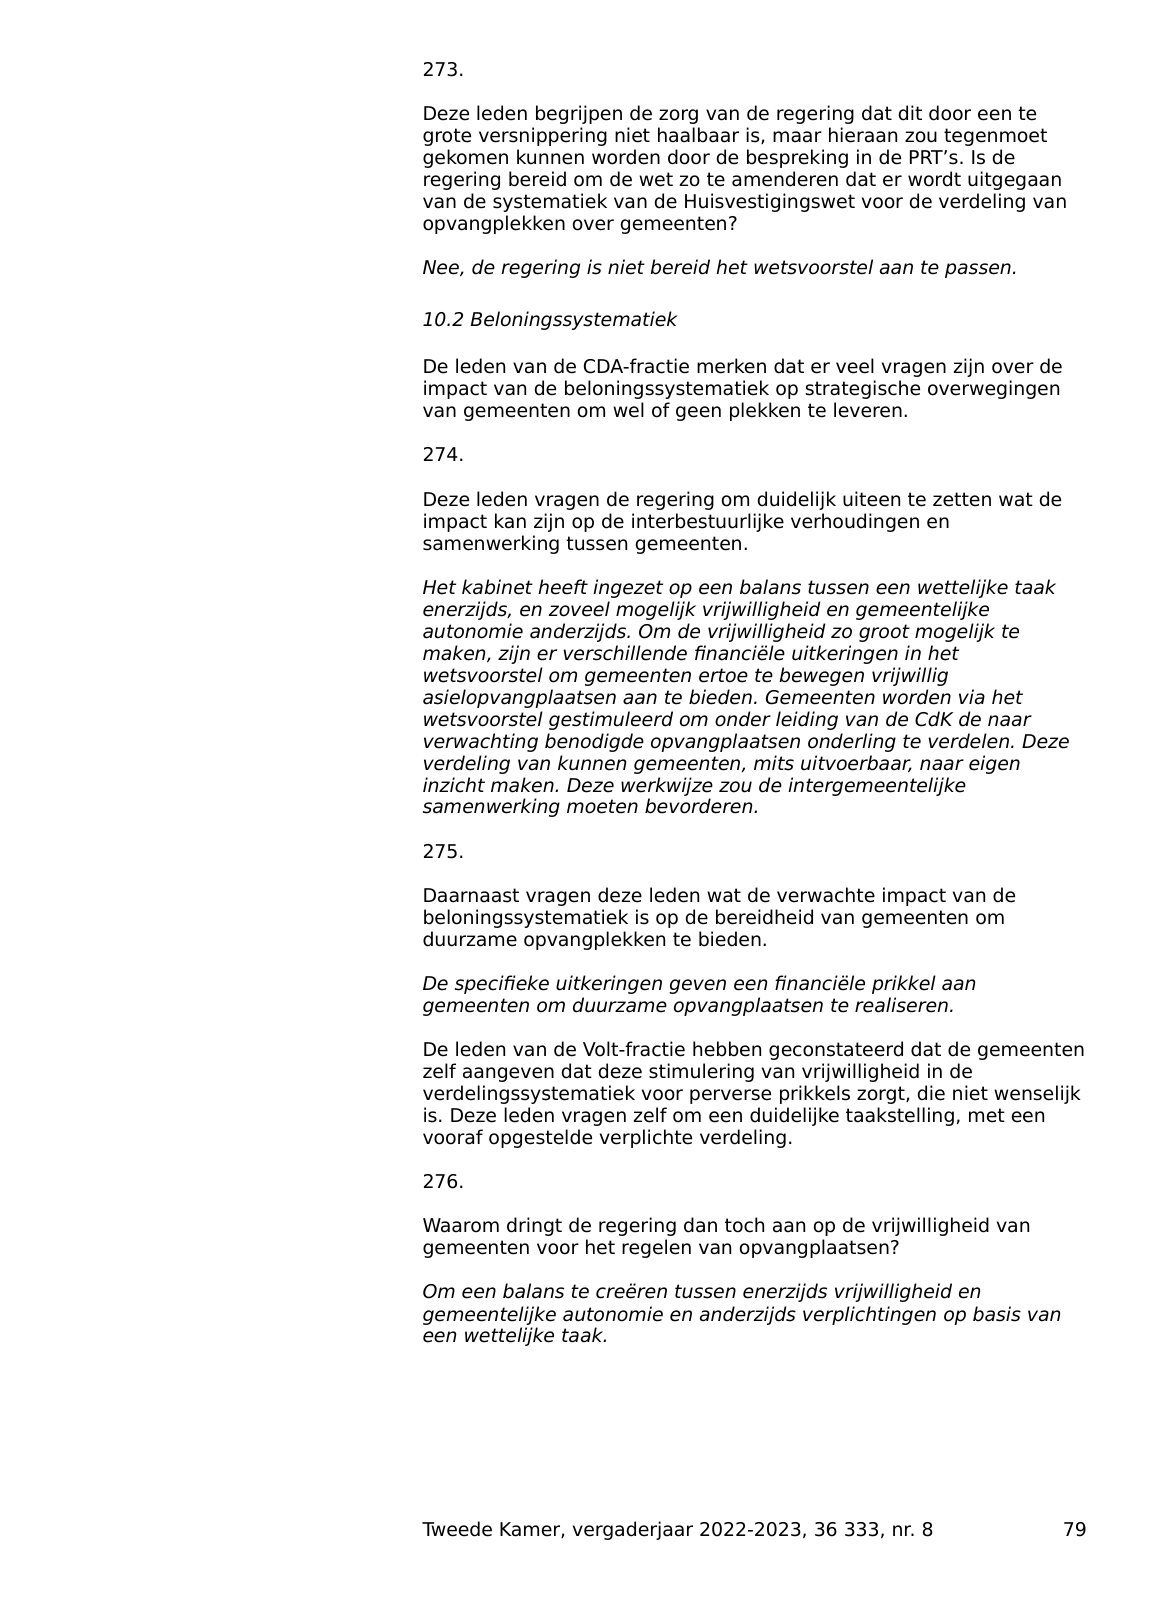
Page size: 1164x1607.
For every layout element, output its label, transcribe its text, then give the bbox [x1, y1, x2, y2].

text Waarom dringt de regering dan toch aan op de vrijwilligheid van gemeenten voor het regelen van opvangplaatsen? [422, 1215, 1087, 1259]
text De specifieke uitkeringen geven een financiële prikkel aan gemeenten om duurzame opvangplaatsen te realiseren. [422, 973, 1087, 1017]
text Om een balans te creëren tussen enerzijds vrijwilligheid en gemeentelijke autonomie en anderzijds verplichtingen op basis van een wettelijke taak. [422, 1281, 1087, 1347]
text Deze leden vragen de regering om duidelijk uiteen te zetten wat de impact kan zijn op de interbestuurlijke verhoudingen en samenwerking tussen gemeenten. [422, 488, 1087, 554]
subtitle 273. [422, 59, 1087, 81]
text Deze leden begrijpen de zorg van de regering dat dit door een te grote versnippering niet haalbaar is, maar hieraan zou tegenmoet gekomen kunnen worden door de bespreking in de PRT’s. Is de regering bereid om de wet zo te amenderen dat er wordt uitgegaan van de systematiek van de Huisvestigingswet voor de verdeling van opvangplekken over gemeenten? [422, 103, 1087, 235]
text Het kabinet heeft ingezet op een balans tussen een wettelijke taak enerzijds, en zoveel mogelijk vrijwilligheid en gemeentelijke autonomie anderzijds. Om de vrijwilligheid zo groot mogelijk te maken, zijn er verschillende financiële uitkeringen in het wetsvoorstel om gemeenten ertoe te bewegen vrijwillig asielopvangplaatsen aan te bieden. Gemeenten worden via het wetsvoorstel gestimuleerd om onder leiding van de CdK de naar verwachting benodigde opvangplaatsen onderling te verdelen. Deze verdeling van kunnen gemeenten, mits uitvoerbaar, naar eigen inzicht maken. Deze werkwijze zou de intergemeentelijke samenwerking moeten bevorderen. [422, 577, 1087, 818]
text De leden van de CDA-fractie merken dat er veel vragen zijn over de impact van de beloningssystematiek op strategische overwegingen van gemeenten om wel of geen plekken te leveren. [422, 356, 1087, 422]
subtitle 10.2 Beloningssystematiek [422, 309, 1087, 331]
subtitle 276. [422, 1171, 1087, 1193]
text Daarnaast vragen deze leden wat de verwachte impact van de beloningssystematiek is op de bereidheid van gemeenten om duurzame opvangplekken te bieden. [422, 885, 1087, 951]
subtitle 275. [422, 841, 1087, 863]
subtitle 274. [422, 444, 1087, 466]
text De leden van de Volt-fractie hebben geconstateerd dat de gemeenten zelf aangeven dat deze stimulering van vrijwilligheid in de verdelingssystematiek voor perverse prikkels zorgt, die niet wenselijk is. Deze leden vragen zelf om een duidelijke taakstelling, met een vooraf opgestelde verplichte verdeling. [422, 1039, 1087, 1149]
text Nee, de regering is niet bereid het wetsvoorstel aan te passen. [422, 257, 1087, 279]
